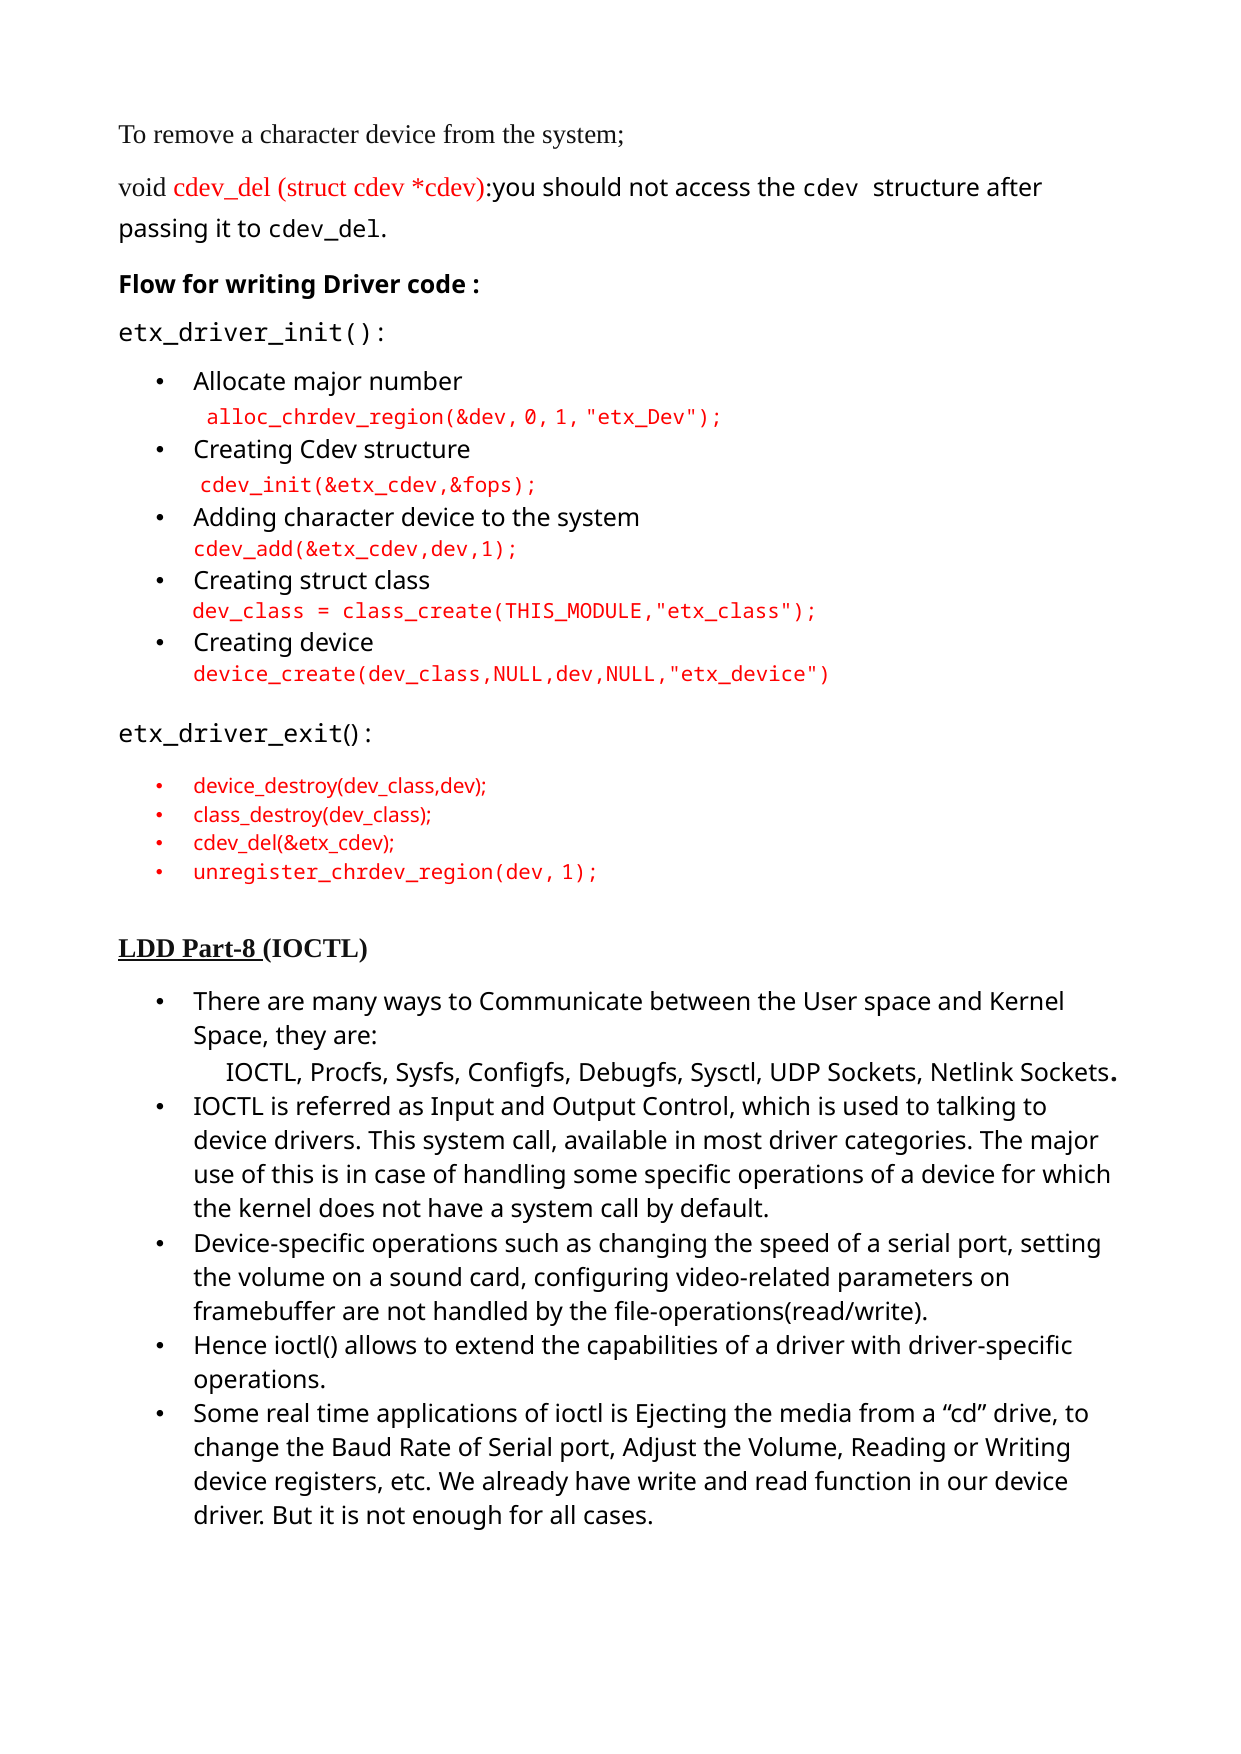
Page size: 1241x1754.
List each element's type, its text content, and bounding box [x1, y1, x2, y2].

list IOCTL is referred as Input and Output Control, which is used to talking to device drivers. This system call, available in most driver categories. The major use of this is in case of handling some specific operations of a device for which the kernel does not have a system call by default. [156, 1089, 1122, 1225]
list Adding character device to the system [156, 500, 1122, 534]
list Hence ioctl() allows to extend the capabilities of a driver with driver-specific operations. [156, 1327, 1122, 1396]
list There are many ways to Communicate between the User space and Kernel Space, they are: [156, 984, 1122, 1052]
text Flow for writing Driver code : [118, 266, 1122, 300]
text dev_class = class_create(THIS_MODULE,"etx_class"); [118, 596, 1122, 625]
list cdev_add(&etx_cdev,dev,1); [156, 534, 1122, 562]
text void cdev_del (struct cdev *cdev):you should not access the cdev structure after passing it to cdev_del. [118, 170, 1122, 245]
list class_destroy(dev_class); [156, 800, 1122, 828]
list Device-specific operations such as changing the speed of a serial port, setting the volume on a sound card, configuring video-related parameters on framebuffer are not handled by the file-operations(read/write). [156, 1225, 1122, 1327]
list cdev_del(&etx_cdev); [156, 828, 1122, 857]
list device_create(dev_class,NULL,dev,NULL,"etx_device") [156, 659, 1122, 687]
list Allocate major number [156, 363, 1122, 398]
text etx_driver_exit() : [118, 716, 1122, 750]
list Creating struct class [156, 562, 1122, 596]
text LDD Part-8 (IOCTL) [118, 932, 1122, 963]
list alloc_chrdev_region(&dev, 0, 1, "etx_Dev"); [156, 398, 1122, 432]
text To remove a character device from the system; [118, 118, 1122, 149]
list IOCTL, Procfs, Sysfs, Configfs, Debugfs, Sysctl, UDP Sockets, Netlink Sockets. [156, 1052, 1122, 1089]
list Creating device [156, 625, 1122, 659]
list device_destroy(dev_class,dev); [156, 771, 1122, 800]
list unregister_chrdev_region(dev, 1); [156, 857, 1122, 885]
list Some real time applications of ioctl is Ejecting the media from a “cd” drive, to change the Baud Rate of Serial port, Adjust the Volume, Reading or Writing device registers, etc. We already have write and read function in our device driver. But it is not enough for all cases. [156, 1396, 1122, 1532]
list cdev_init(&etx_cdev,&fops); [156, 466, 1122, 500]
list Creating Cdev structure [156, 432, 1122, 466]
text etx_driver_init(): [118, 315, 1122, 349]
